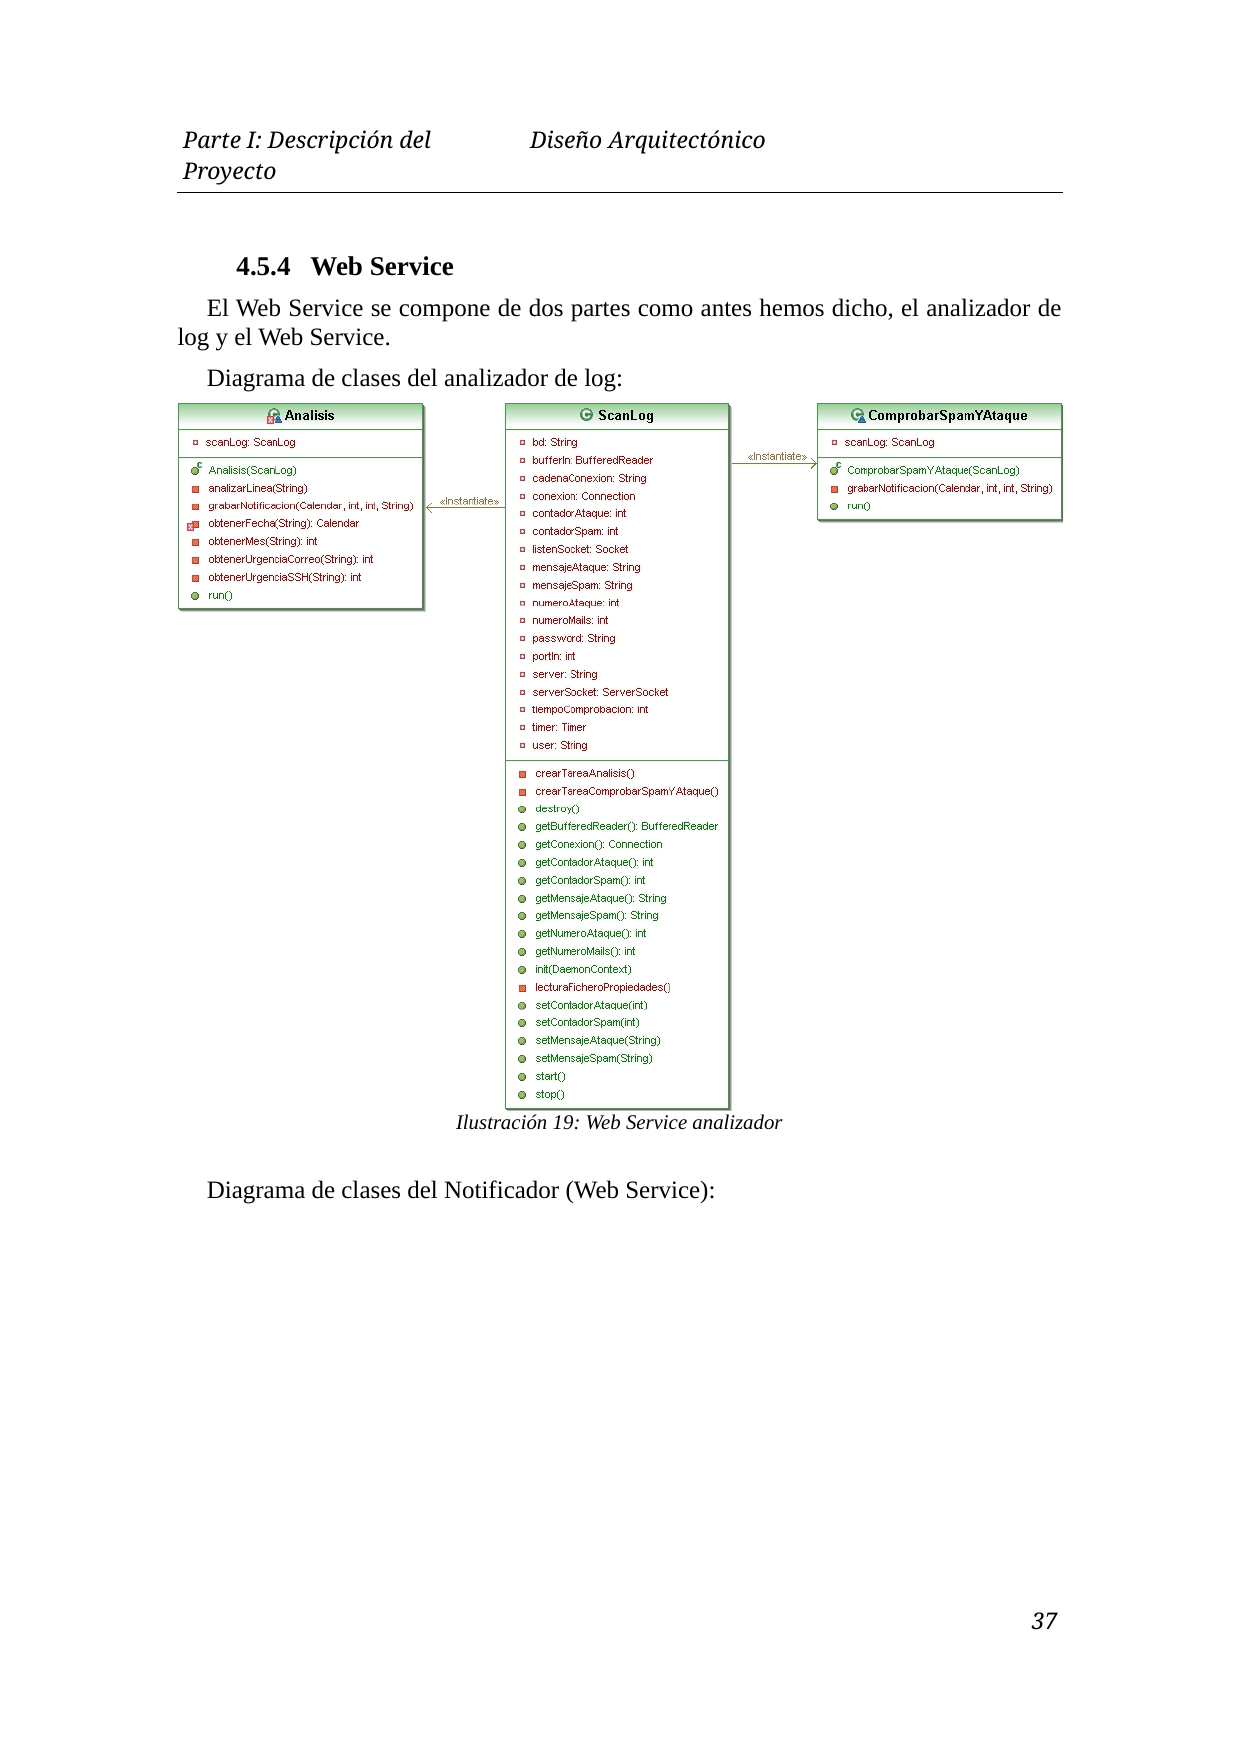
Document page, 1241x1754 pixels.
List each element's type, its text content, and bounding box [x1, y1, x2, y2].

text Diagrama de clases del analizador de log: [177, 363, 1063, 391]
text El Web Service se compone de dos partes como antes hemos dicho, el analizador de log y el Web Service. [177, 293, 1063, 351]
text Ilustración 19: Web Service analizador [177, 1111, 1063, 1134]
picture [177, 403, 1064, 1111]
text Diagrama de clases del Notificador (Web Service): [177, 1175, 1063, 1203]
subtitle Web Service [236, 250, 1004, 282]
